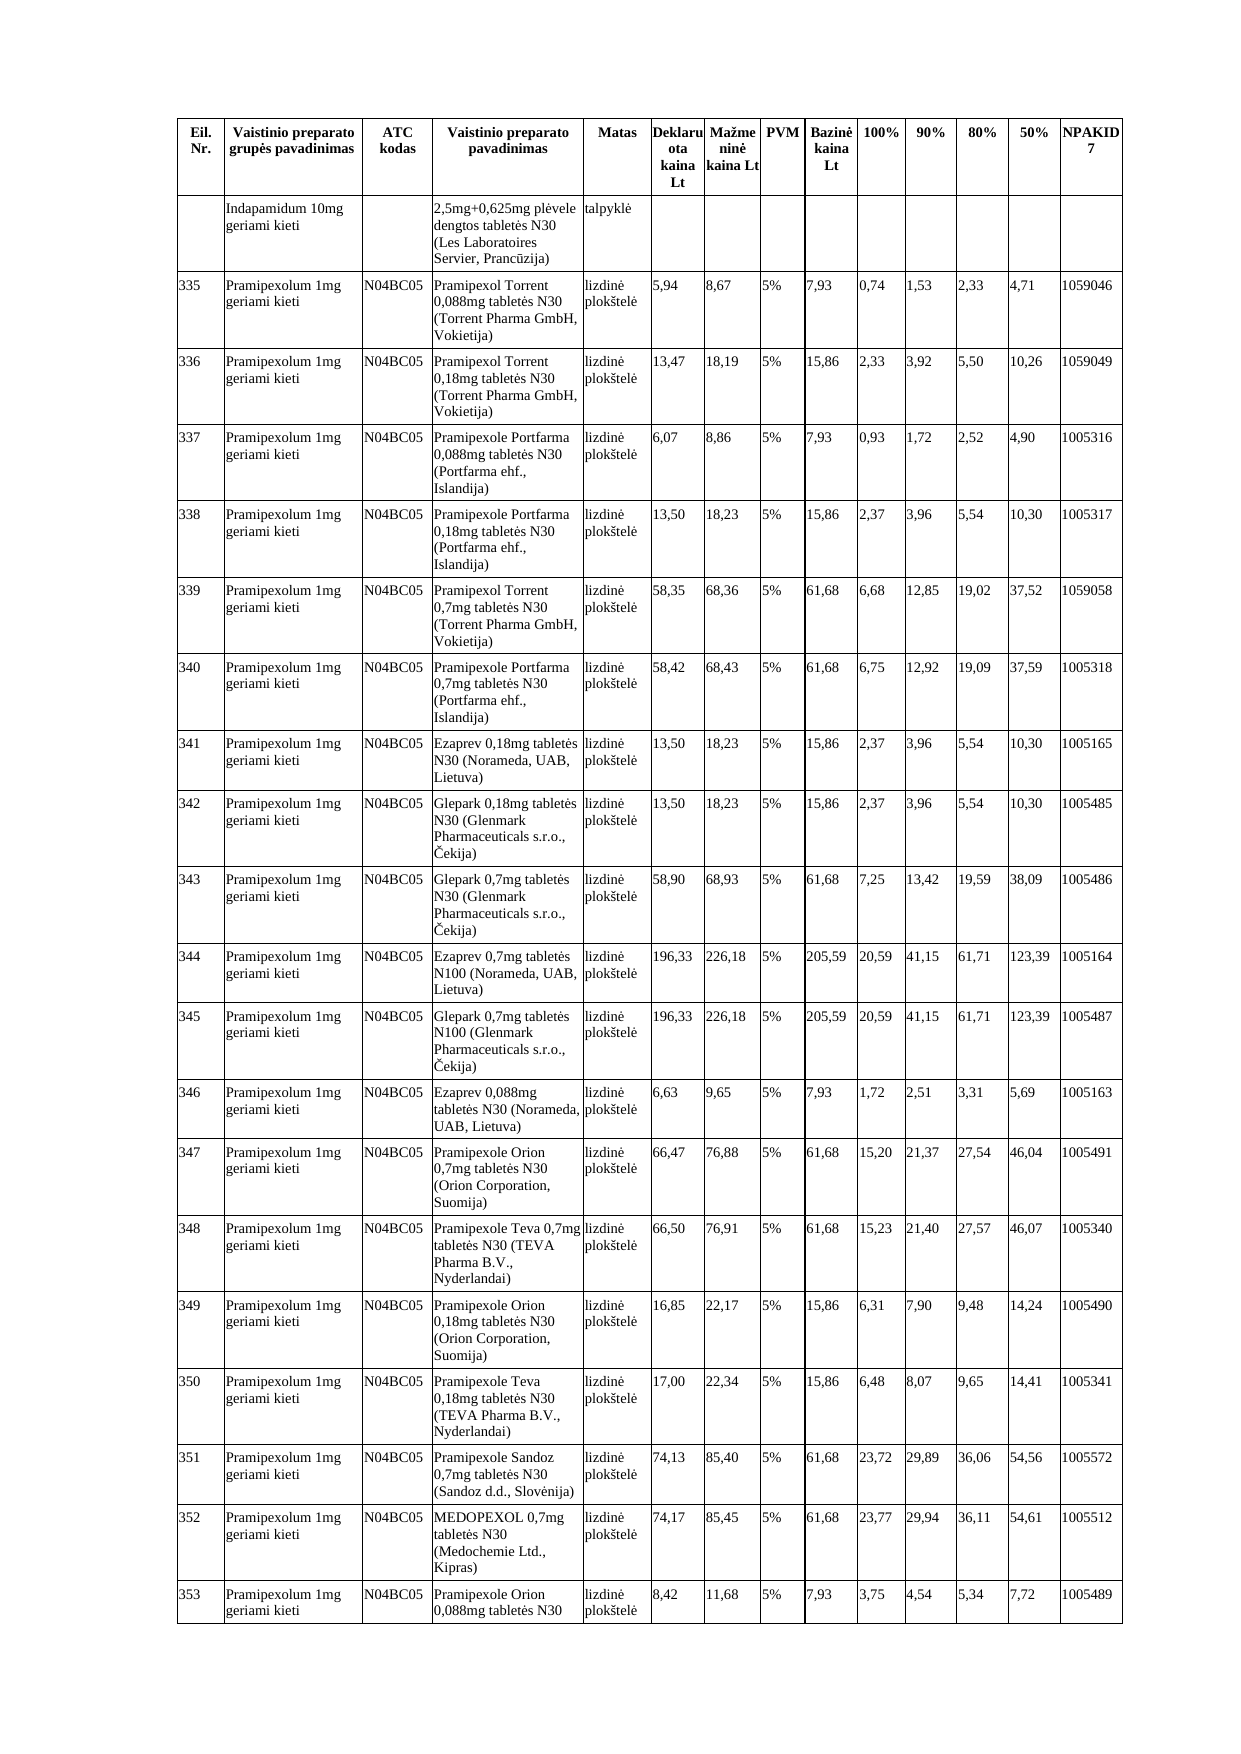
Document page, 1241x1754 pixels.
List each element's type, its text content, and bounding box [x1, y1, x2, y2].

table_cell 343 [178, 867, 224, 942]
table_cell lizdinė plokštelė [584, 425, 651, 500]
table_cell 1005486 [1061, 867, 1122, 942]
table_cell Glepark 0,7mg tabletės N100 (Glenmark Pharmaceuticals s.r.o., Čekija) [433, 1003, 583, 1078]
table_cell Pramipexolum 1mg geriami kieti [225, 1581, 362, 1623]
table_header 80% [957, 119, 1008, 194]
table_cell 5% [761, 1080, 804, 1138]
table_cell 123,39 [1009, 1003, 1060, 1078]
table_header Vaistinio preparato pavadinimas [433, 119, 583, 194]
table_cell 335 [178, 272, 224, 347]
table_cell 0,93 [858, 425, 905, 500]
table_cell Pramipexolum 1mg geriami kieti [225, 272, 362, 347]
table_cell 5% [761, 1003, 804, 1078]
table_cell 18,19 [705, 349, 760, 424]
table_cell N04BC05 [363, 272, 432, 347]
table_cell N04BC05 [363, 1369, 432, 1444]
table_cell N04BC05 [363, 349, 432, 424]
table_cell N04BC05 [363, 654, 432, 730]
table_cell 19,02 [957, 578, 1008, 653]
table_cell 5% [761, 1216, 804, 1291]
table_cell [957, 196, 1008, 271]
table_cell 1059058 [1061, 578, 1122, 653]
table_cell 10,26 [1009, 349, 1060, 424]
table_cell 7,25 [858, 867, 905, 942]
table_header NPAKID7 [1061, 119, 1122, 194]
table_cell 205,59 [806, 1003, 857, 1078]
table_cell 18,23 [705, 791, 760, 866]
table_cell 5,94 [652, 272, 704, 347]
table_cell 340 [178, 654, 224, 730]
table_cell Pramipexolum 1mg geriami kieti [225, 425, 362, 500]
table_cell 1005489 [1061, 1581, 1122, 1623]
table_cell 58,42 [652, 654, 704, 730]
table_cell 76,88 [705, 1139, 760, 1215]
table_cell 22,17 [705, 1292, 760, 1368]
table_cell 61,68 [806, 654, 857, 730]
table_cell 15,86 [806, 791, 857, 866]
table_cell 5,34 [957, 1581, 1008, 1623]
table_cell talpyklė [584, 196, 651, 271]
table_cell [363, 196, 432, 271]
table_header 100% [858, 119, 905, 194]
table_cell 1005318 [1061, 654, 1122, 730]
table_cell 41,15 [906, 1003, 956, 1078]
table_header 90% [906, 119, 956, 194]
table_cell Pramipexolum 1mg geriami kieti [225, 1505, 362, 1580]
table_cell 1,53 [906, 272, 956, 347]
table_cell 342 [178, 791, 224, 866]
table_cell 8,86 [705, 425, 760, 500]
table_cell 1005163 [1061, 1080, 1122, 1138]
table_cell 344 [178, 944, 224, 1002]
table_header Matas [584, 119, 651, 194]
table_cell Pramipexole Portfarma 0,7mg tabletės N30 (Portfarma ehf., Islandija) [433, 654, 583, 730]
table_cell lizdinė plokštelė [584, 1139, 651, 1215]
table_cell lizdinė plokštelė [584, 272, 651, 347]
table_cell 15,20 [858, 1139, 905, 1215]
table_cell 13,50 [652, 501, 704, 577]
table_cell 74,13 [652, 1445, 704, 1504]
table_cell 205,59 [806, 944, 857, 1002]
table_cell 226,18 [705, 1003, 760, 1078]
table_cell 5% [761, 867, 804, 942]
table_cell 5% [761, 1505, 804, 1580]
table_cell 3,96 [906, 791, 956, 866]
table_cell Pramipexolum 1mg geriami kieti [225, 578, 362, 653]
table_cell lizdinė plokštelė [584, 1445, 651, 1504]
table_cell 15,86 [806, 1292, 857, 1368]
table_cell lizdinė plokštelė [584, 791, 651, 866]
table_cell lizdinė plokštelė [584, 731, 651, 789]
table_cell 13,50 [652, 731, 704, 789]
table_cell 1005512 [1061, 1505, 1122, 1580]
table_header ATC kodas [363, 119, 432, 194]
table_cell [705, 196, 760, 271]
table_cell 61,71 [957, 1003, 1008, 1078]
table_cell lizdinė plokštelė [584, 578, 651, 653]
table_cell 9,65 [705, 1080, 760, 1138]
table_cell 66,50 [652, 1216, 704, 1291]
table_cell 1005341 [1061, 1369, 1122, 1444]
table_header Bazinė kaina Lt [806, 119, 857, 194]
table_cell 10,30 [1009, 731, 1060, 789]
table_cell 15,86 [806, 1369, 857, 1444]
table_cell 5% [761, 425, 804, 500]
table_cell 226,18 [705, 944, 760, 1002]
table_cell Ezaprev 0,7mg tabletės N100 (Norameda, UAB, Lietuva) [433, 944, 583, 1002]
table_cell [178, 196, 224, 271]
table_cell 2,33 [957, 272, 1008, 347]
table_cell Pramipexolum 1mg geriami kieti [225, 1003, 362, 1078]
table_cell 61,68 [806, 1139, 857, 1215]
table_cell 54,61 [1009, 1505, 1060, 1580]
table_cell Pramipexolum 1mg geriami kieti [225, 944, 362, 1002]
table_cell 37,59 [1009, 654, 1060, 730]
table_cell lizdinė plokštelė [584, 867, 651, 942]
table_cell Pramipexole Orion 0,088mg tabletės N30 [433, 1581, 583, 1623]
table_cell 38,09 [1009, 867, 1060, 942]
table_cell 74,17 [652, 1505, 704, 1580]
table_cell 6,68 [858, 578, 905, 653]
table_cell 196,33 [652, 1003, 704, 1078]
table_cell 3,96 [906, 501, 956, 577]
table_cell lizdinė plokštelė [584, 1080, 651, 1138]
table_cell 16,85 [652, 1292, 704, 1368]
table_cell 336 [178, 349, 224, 424]
table_cell 5% [761, 272, 804, 347]
table_cell 21,40 [906, 1216, 956, 1291]
table_cell 1005485 [1061, 791, 1122, 866]
table_cell N04BC05 [363, 944, 432, 1002]
table_cell 2,52 [957, 425, 1008, 500]
table_cell Glepark 0,7mg tabletės N30 (Glenmark Pharmaceuticals s.r.o., Čekija) [433, 867, 583, 942]
table_cell 337 [178, 425, 224, 500]
table_cell 5% [761, 1139, 804, 1215]
table_cell 351 [178, 1445, 224, 1504]
table_cell lizdinė plokštelė [584, 1581, 651, 1623]
table_cell Pramipexolum 1mg geriami kieti [225, 867, 362, 942]
table_cell 348 [178, 1216, 224, 1291]
table_cell lizdinė plokštelė [584, 1369, 651, 1444]
table_cell [906, 196, 956, 271]
table_cell 61,68 [806, 578, 857, 653]
table_cell 1,72 [906, 425, 956, 500]
table_cell 7,72 [1009, 1581, 1060, 1623]
table_cell lizdinė plokštelė [584, 349, 651, 424]
table_cell 5% [761, 654, 804, 730]
table_cell 23,72 [858, 1445, 905, 1504]
table_cell 76,91 [705, 1216, 760, 1291]
table_cell Pramipexol Torrent 0,7mg tabletės N30 (Torrent Pharma GmbH, Vokietija) [433, 578, 583, 653]
table_cell Pramipexolum 1mg geriami kieti [225, 1216, 362, 1291]
table_cell Pramipexole Portfarma 0,18mg tabletės N30 (Portfarma ehf., Islandija) [433, 501, 583, 577]
table_cell 6,63 [652, 1080, 704, 1138]
table_cell 12,85 [906, 578, 956, 653]
table_cell 341 [178, 731, 224, 789]
table_cell 58,90 [652, 867, 704, 942]
table_cell 14,41 [1009, 1369, 1060, 1444]
table_cell 2,37 [858, 791, 905, 866]
table_cell N04BC05 [363, 1581, 432, 1623]
table_cell 4,54 [906, 1581, 956, 1623]
table_cell 5% [761, 578, 804, 653]
table_cell 15,86 [806, 349, 857, 424]
table_cell Pramipexolum 1mg geriami kieti [225, 1139, 362, 1215]
table_cell N04BC05 [363, 1003, 432, 1078]
table_cell N04BC05 [363, 1292, 432, 1368]
table_cell 61,68 [806, 1505, 857, 1580]
table_cell 14,24 [1009, 1292, 1060, 1368]
table_cell Pramipexolum 1mg geriami kieti [225, 1445, 362, 1504]
table_cell Pramipexolum 1mg geriami kieti [225, 501, 362, 577]
table_cell Pramipexolum 1mg geriami kieti [225, 1080, 362, 1138]
table_cell 5% [761, 501, 804, 577]
table_cell N04BC05 [363, 867, 432, 942]
table_header Deklaruota kaina Lt [652, 119, 704, 194]
table_cell 349 [178, 1292, 224, 1368]
table_cell Pramipexolum 1mg geriami kieti [225, 654, 362, 730]
table_cell Glepark 0,18mg tabletės N30 (Glenmark Pharmaceuticals s.r.o., Čekija) [433, 791, 583, 866]
table_cell Pramipexole Portfarma 0,088mg tabletės N30 (Portfarma ehf., Islandija) [433, 425, 583, 500]
table_cell 6,07 [652, 425, 704, 500]
table_cell 85,40 [705, 1445, 760, 1504]
table_cell 61,68 [806, 1216, 857, 1291]
table_cell 2,33 [858, 349, 905, 424]
table_cell 1005340 [1061, 1216, 1122, 1291]
table_header Mažmeninė kaina Lt [705, 119, 760, 194]
table_cell 3,75 [858, 1581, 905, 1623]
table_header Vaistinio preparato grupės pavadinimas [225, 119, 362, 194]
table_cell 18,23 [705, 501, 760, 577]
table_cell 8,07 [906, 1369, 956, 1444]
table_cell 19,09 [957, 654, 1008, 730]
table_cell 352 [178, 1505, 224, 1580]
table_cell 350 [178, 1369, 224, 1444]
table_cell 20,59 [858, 1003, 905, 1078]
table_cell 13,47 [652, 349, 704, 424]
table_cell 1059046 [1061, 272, 1122, 347]
table_cell lizdinė plokštelė [584, 1505, 651, 1580]
table_cell 1,72 [858, 1080, 905, 1138]
table_cell 21,37 [906, 1139, 956, 1215]
table_cell 19,59 [957, 867, 1008, 942]
table_cell 196,33 [652, 944, 704, 1002]
table_cell 7,93 [806, 425, 857, 500]
table_cell 5,54 [957, 731, 1008, 789]
table_cell 15,86 [806, 501, 857, 577]
table_cell 1005572 [1061, 1445, 1122, 1504]
table_cell 8,42 [652, 1581, 704, 1623]
table_cell 11,68 [705, 1581, 760, 1623]
table_cell 1005490 [1061, 1292, 1122, 1368]
table_cell 9,65 [957, 1369, 1008, 1444]
table_cell [1061, 196, 1122, 271]
table_cell 46,04 [1009, 1139, 1060, 1215]
table_cell 66,47 [652, 1139, 704, 1215]
table_cell [761, 196, 804, 271]
table_cell N04BC05 [363, 731, 432, 789]
table_cell 61,68 [806, 867, 857, 942]
table_cell 17,00 [652, 1369, 704, 1444]
table_cell 68,36 [705, 578, 760, 653]
table_cell 3,31 [957, 1080, 1008, 1138]
table_cell 10,30 [1009, 791, 1060, 866]
table_cell 37,52 [1009, 578, 1060, 653]
table_cell 61,71 [957, 944, 1008, 1002]
table_cell 6,75 [858, 654, 905, 730]
table_cell N04BC05 [363, 1080, 432, 1138]
table_cell 4,90 [1009, 425, 1060, 500]
table_cell [806, 196, 857, 271]
table_cell 20,59 [858, 944, 905, 1002]
table_cell 5,54 [957, 791, 1008, 866]
table_cell 346 [178, 1080, 224, 1138]
table_cell Pramipexole Teva 0,18mg tabletės N30 (TEVA Pharma B.V., Nyderlandai) [433, 1369, 583, 1444]
table_cell 338 [178, 501, 224, 577]
table_cell Ezaprev 0,18mg tabletės N30 (Norameda, UAB, Lietuva) [433, 731, 583, 789]
table_cell 7,93 [806, 272, 857, 347]
table_cell 27,54 [957, 1139, 1008, 1215]
table_cell 5,50 [957, 349, 1008, 424]
table_cell 41,15 [906, 944, 956, 1002]
table_cell Pramipexolum 1mg geriami kieti [225, 1369, 362, 1444]
table_cell 36,06 [957, 1445, 1008, 1504]
table_cell 61,68 [806, 1445, 857, 1504]
table_cell 7,90 [906, 1292, 956, 1368]
table_cell Pramipexolum 1mg geriami kieti [225, 791, 362, 866]
table_cell 5% [761, 349, 804, 424]
table_cell lizdinė plokštelė [584, 1216, 651, 1291]
table_cell 1005317 [1061, 501, 1122, 577]
table_cell 2,37 [858, 731, 905, 789]
table_cell 8,67 [705, 272, 760, 347]
table_cell 15,86 [806, 731, 857, 789]
table_cell N04BC05 [363, 1139, 432, 1215]
table_cell 3,96 [906, 731, 956, 789]
table_cell Pramipexolum 1mg geriami kieti [225, 1292, 362, 1368]
table_cell lizdinė plokštelė [584, 944, 651, 1002]
table_cell Indapamidum 10mg geriami kieti [225, 196, 362, 271]
table_cell 36,11 [957, 1505, 1008, 1580]
table_cell [1009, 196, 1060, 271]
table_cell Pramipexole Orion 0,18mg tabletės N30 (Orion Corporation, Suomija) [433, 1292, 583, 1368]
table_cell N04BC05 [363, 1445, 432, 1504]
table_cell 5% [761, 1581, 804, 1623]
table_cell 3,92 [906, 349, 956, 424]
table_cell 1005164 [1061, 944, 1122, 1002]
table_cell [858, 196, 905, 271]
table_cell N04BC05 [363, 501, 432, 577]
table_cell Ezaprev 0,088mg tabletės N30 (Norameda, UAB, Lietuva) [433, 1080, 583, 1138]
table_cell 9,48 [957, 1292, 1008, 1368]
table_cell 4,71 [1009, 272, 1060, 347]
table_cell lizdinė plokštelė [584, 1292, 651, 1368]
table_cell 6,48 [858, 1369, 905, 1444]
table_cell 13,50 [652, 791, 704, 866]
table_cell 347 [178, 1139, 224, 1215]
table_cell 68,43 [705, 654, 760, 730]
table_cell 27,57 [957, 1216, 1008, 1291]
table_cell 1005491 [1061, 1139, 1122, 1215]
table_cell lizdinė plokštelė [584, 654, 651, 730]
table_cell 7,93 [806, 1581, 857, 1623]
table_cell 0,74 [858, 272, 905, 347]
table_cell 2,37 [858, 501, 905, 577]
table_header 50% [1009, 119, 1060, 194]
table_header Eil. Nr. [178, 119, 224, 194]
table_cell 12,92 [906, 654, 956, 730]
table_cell MEDOPEXOL 0,7mg tabletės N30 (Medochemie Ltd., Kipras) [433, 1505, 583, 1580]
table_cell 10,30 [1009, 501, 1060, 577]
table_cell Pramipexol Torrent 0,18mg tabletės N30 (Torrent Pharma GmbH, Vokietija) [433, 349, 583, 424]
table_cell 54,56 [1009, 1445, 1060, 1504]
table_cell N04BC05 [363, 791, 432, 866]
table_cell 29,94 [906, 1505, 956, 1580]
table_cell 5% [761, 944, 804, 1002]
table_cell 2,5mg+0,625mg plėvele dengtos tabletės N30 (Les Laboratoires Servier, Prancūzija) [433, 196, 583, 271]
table_cell 23,77 [858, 1505, 905, 1580]
table_cell [652, 196, 704, 271]
table_cell 5,54 [957, 501, 1008, 577]
table_cell 1059049 [1061, 349, 1122, 424]
table_cell 1005487 [1061, 1003, 1122, 1078]
table_cell 5% [761, 791, 804, 866]
table_cell 1005316 [1061, 425, 1122, 500]
table_cell N04BC05 [363, 1216, 432, 1291]
table_cell 18,23 [705, 731, 760, 789]
table_cell 5% [761, 731, 804, 789]
table_cell 22,34 [705, 1369, 760, 1444]
table_cell 5% [761, 1445, 804, 1504]
table_cell 353 [178, 1581, 224, 1623]
table_cell 15,23 [858, 1216, 905, 1291]
table_cell Pramipexolum 1mg geriami kieti [225, 731, 362, 789]
table_cell 345 [178, 1003, 224, 1078]
table_cell 13,42 [906, 867, 956, 942]
table_cell 85,45 [705, 1505, 760, 1580]
table_cell N04BC05 [363, 425, 432, 500]
table_cell Pramipexole Sandoz 0,7mg tabletės N30 (Sandoz d.d., Slovėnija) [433, 1445, 583, 1504]
table_cell N04BC05 [363, 1505, 432, 1580]
table_cell N04BC05 [363, 578, 432, 653]
table_cell 2,51 [906, 1080, 956, 1138]
table_cell 6,31 [858, 1292, 905, 1368]
table_cell 7,93 [806, 1080, 857, 1138]
table_cell Pramipexole Orion 0,7mg tabletės N30 (Orion Corporation, Suomija) [433, 1139, 583, 1215]
table_cell 1005165 [1061, 731, 1122, 789]
table_cell 5% [761, 1292, 804, 1368]
table_cell 339 [178, 578, 224, 653]
table_header PVM [761, 119, 804, 194]
table_cell 29,89 [906, 1445, 956, 1504]
table_cell 5% [761, 1369, 804, 1444]
table_cell Pramipexol Torrent 0,088mg tabletės N30 (Torrent Pharma GmbH, Vokietija) [433, 272, 583, 347]
table_cell 5,69 [1009, 1080, 1060, 1138]
table_cell Pramipexole Teva 0,7mg tabletės N30 (TEVA Pharma B.V., Nyderlandai) [433, 1216, 583, 1291]
table_cell lizdinė plokštelė [584, 501, 651, 577]
table_cell 123,39 [1009, 944, 1060, 1002]
table_cell 46,07 [1009, 1216, 1060, 1291]
table_cell 68,93 [705, 867, 760, 942]
table_cell Pramipexolum 1mg geriami kieti [225, 349, 362, 424]
table_cell lizdinė plokštelė [584, 1003, 651, 1078]
table_cell 58,35 [652, 578, 704, 653]
